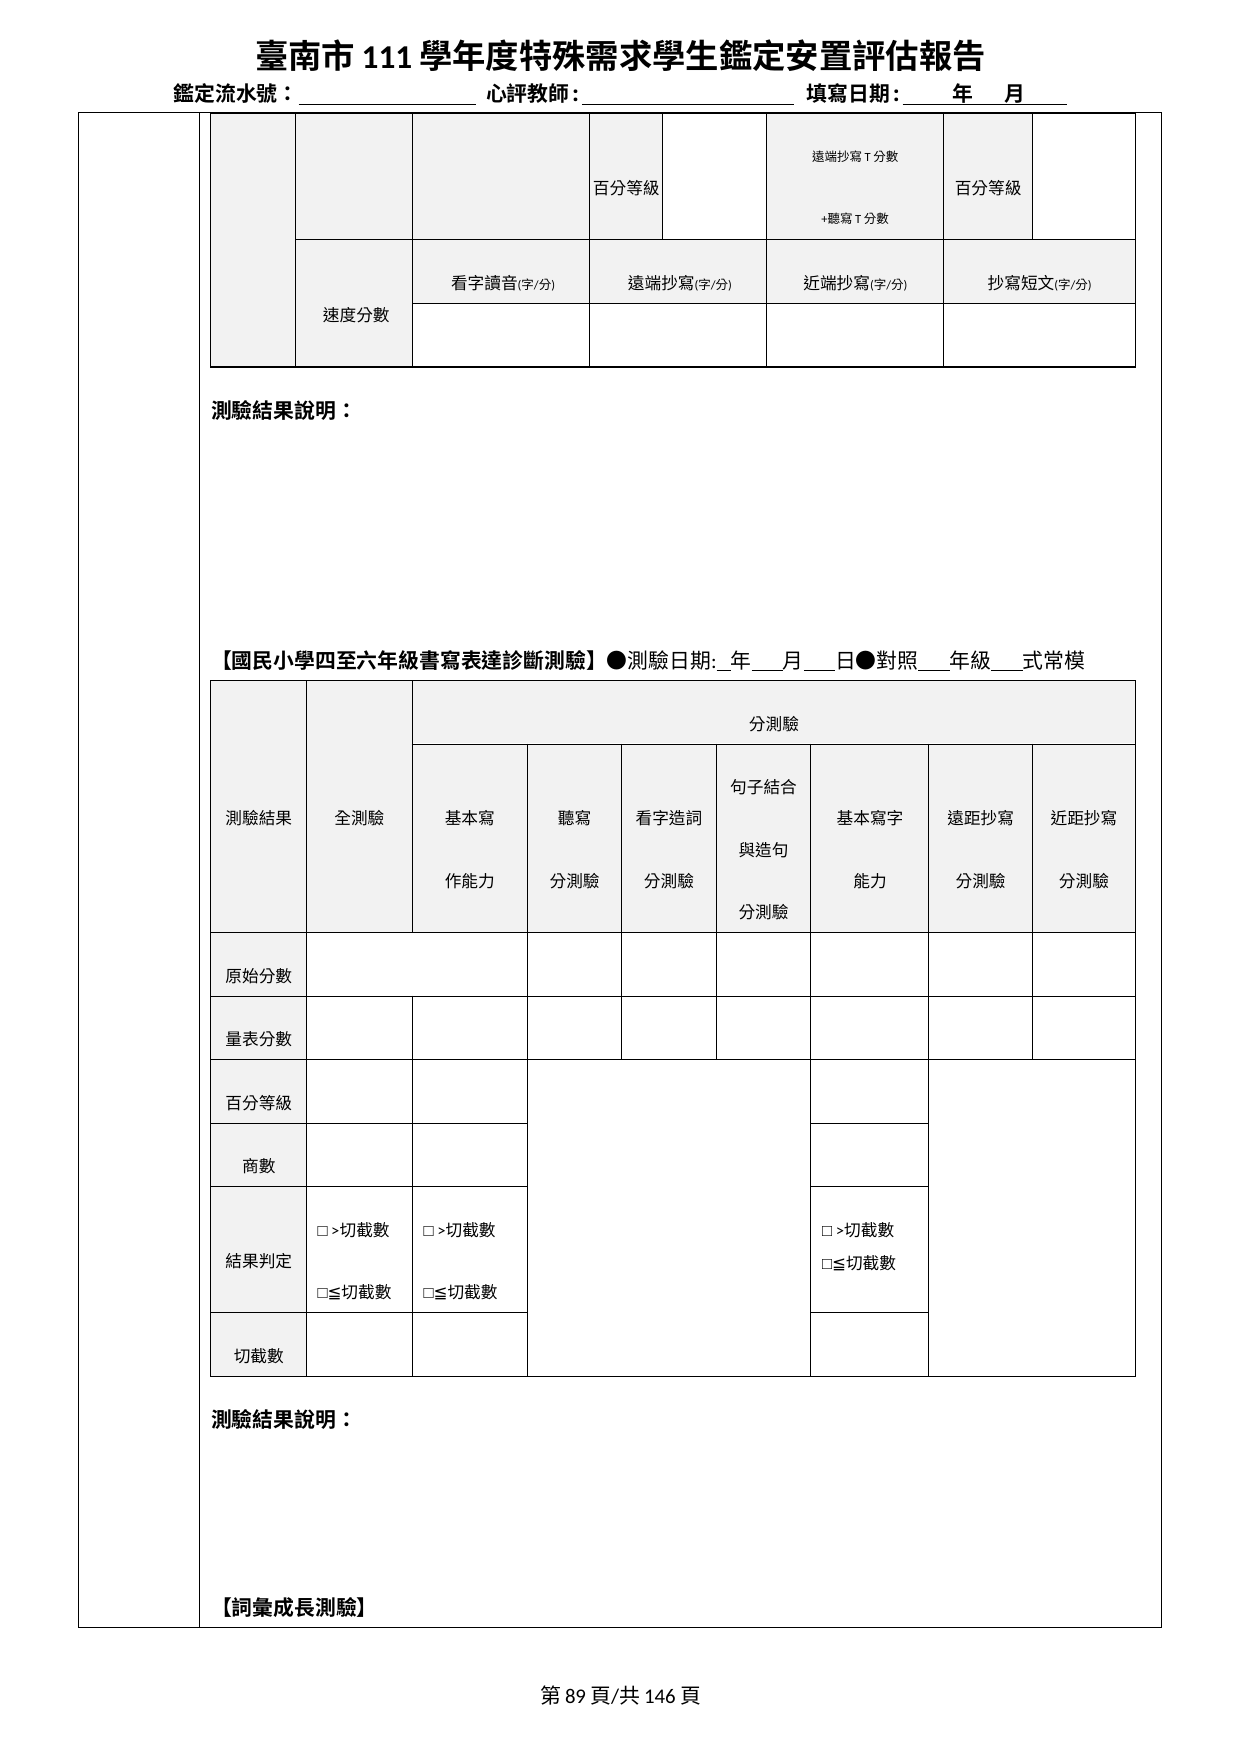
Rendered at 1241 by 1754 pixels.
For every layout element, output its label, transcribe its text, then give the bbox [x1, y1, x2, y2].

table_cell 量表分數 [211, 997, 306, 1059]
table_header [413, 114, 589, 239]
table_cell [413, 1313, 527, 1376]
table_cell [944, 304, 1135, 366]
table_cell [811, 1313, 928, 1376]
table_cell [413, 997, 527, 1059]
table_cell 看字造詞分測驗 [622, 745, 716, 932]
table_cell 看字讀音(字/分) [413, 240, 589, 303]
table_cell 測驗結果說明： 【國民小學四至六年級書寫表達診斷測驗】●測驗日期: 年 月 日●對照 年級 式常模 測驗結果說明： 【詞彙成長測驗】 [200, 113, 1161, 1627]
table_cell [811, 997, 928, 1059]
table_cell [528, 997, 621, 1059]
table_cell [717, 997, 810, 1059]
table_header [211, 114, 295, 366]
table_cell [590, 304, 766, 366]
table_cell [528, 933, 621, 996]
table_header 分測驗 [413, 681, 1135, 743]
table_cell [929, 933, 1032, 996]
table_cell [307, 933, 527, 996]
table_cell □ >切截數 □≦切截數 [413, 1187, 527, 1312]
table_cell 基本寫 作能力 [413, 745, 527, 932]
table_cell [929, 1060, 1135, 1376]
table_cell [307, 997, 412, 1059]
table_cell 基本寫字 能力 [811, 745, 928, 932]
table_cell [1033, 114, 1135, 239]
table_cell 結果判定 [211, 1187, 306, 1312]
table_cell [307, 1060, 412, 1123]
table_cell 遠距抄寫 分測驗 [929, 745, 1032, 932]
table_cell [413, 304, 589, 366]
table_cell 切截數 [211, 1313, 306, 1376]
table_cell [528, 1060, 810, 1376]
table_cell □ >切截數 □≦切截數 [307, 1187, 412, 1312]
table_header 遠端抄寫T分數 +聽寫T分數 [767, 114, 943, 239]
table_cell [307, 1124, 412, 1186]
table_cell 百分等級 [590, 114, 662, 239]
table_cell [1033, 997, 1135, 1059]
table_cell 近距抄寫 分測驗 [1033, 745, 1135, 932]
table_cell 抄寫短文(字/分) [944, 240, 1135, 303]
table_cell [929, 997, 1032, 1059]
table_cell [717, 933, 810, 996]
table_cell 速度分數 [296, 240, 412, 366]
table_cell [811, 1060, 928, 1123]
table_cell [413, 1060, 527, 1123]
table_cell [79, 113, 199, 1627]
table_header 全測驗 [307, 681, 412, 932]
table_cell [767, 304, 943, 366]
table_cell [413, 1124, 527, 1186]
table_header 測驗結果 [211, 681, 306, 932]
table_cell [663, 114, 766, 239]
table_cell 商數 [211, 1124, 306, 1186]
table_cell [811, 1124, 928, 1186]
table_cell 近端抄寫(字/分) [767, 240, 943, 303]
table_cell 百分等級 [211, 1060, 306, 1123]
table_cell [622, 997, 716, 1059]
table_header [296, 114, 412, 239]
table_cell 句子結合與造句 分測驗 [717, 745, 810, 932]
table_cell 遠端抄寫(字/分) [590, 240, 766, 303]
table_cell □ >切截數 □≦切截數 [811, 1187, 928, 1312]
table_cell 聽寫 分測驗 [528, 745, 621, 932]
table_cell [811, 933, 928, 996]
table_cell 原始分數 [211, 933, 306, 996]
table_cell [1033, 933, 1135, 996]
table_cell [622, 933, 716, 996]
table_cell [307, 1313, 412, 1376]
table_cell 百分等級 [944, 114, 1032, 239]
